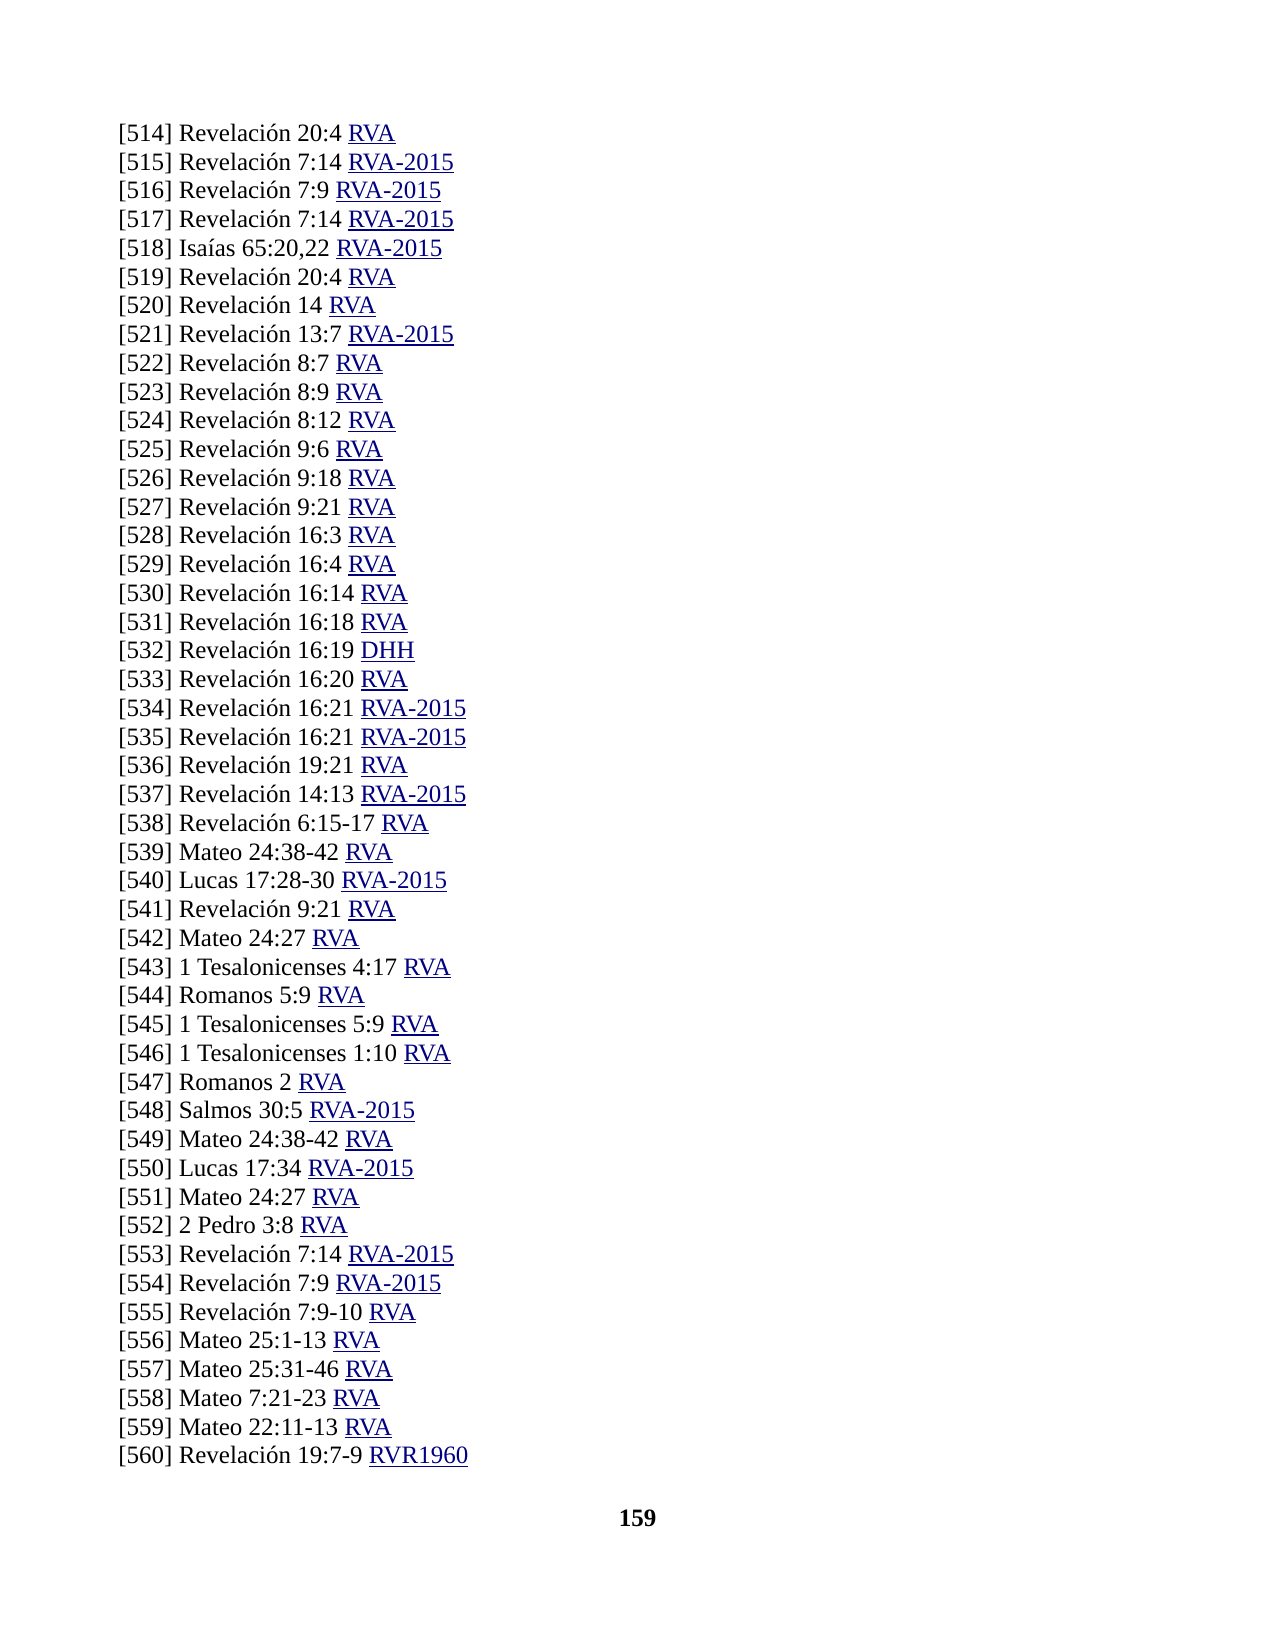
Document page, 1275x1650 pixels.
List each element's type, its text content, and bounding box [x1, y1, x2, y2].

text Revelación 16:19 DHH [118, 636, 1157, 664]
text Revelación 19:7-9 RVR1960 [118, 1441, 1157, 1469]
text Revelación 9:18 RVA [118, 463, 1157, 492]
text Lucas 17:34 RVA-2015 [118, 1153, 1157, 1182]
text Revelación 20:4 RVA [118, 262, 1157, 291]
text Revelación 9:21 RVA [118, 492, 1157, 521]
text Mateo 7:21-23 RVA [118, 1383, 1157, 1412]
text Romanos 2 RVA [118, 1067, 1157, 1096]
text Revelación 7:14 RVA-2015 [118, 1239, 1157, 1268]
text Revelación 7:9 RVA-2015 [118, 176, 1157, 204]
text Lucas 17:28-30 RVA-2015 [118, 866, 1157, 894]
text Revelación 16:21 RVA-2015 [118, 693, 1157, 722]
text Revelación 14:13 RVA-2015 [118, 779, 1157, 808]
text Revelación 16:3 RVA [118, 521, 1157, 549]
text Revelación 7:14 RVA-2015 [118, 147, 1157, 176]
text Salmos 30:5 RVA-2015 [118, 1096, 1157, 1124]
text Revelación 8:7 RVA [118, 348, 1157, 377]
text 1 Tesalonicenses 4:17 RVA [118, 952, 1157, 981]
text 2 Pedro 3:8 RVA [118, 1211, 1157, 1239]
text Mateo 25:1-13 RVA [118, 1326, 1157, 1354]
text Revelación 14 RVA [118, 291, 1157, 319]
text Mateo 24:27 RVA [118, 923, 1157, 952]
text Mateo 24:38-42 RVA [118, 837, 1157, 866]
text Mateo 25:31-46 RVA [118, 1354, 1157, 1383]
text 1 Tesalonicenses 1:10 RVA [118, 1038, 1157, 1067]
text Revelación 16:21 RVA-2015 [118, 722, 1157, 751]
text Revelación 7:9-10 RVA [118, 1297, 1157, 1326]
text Revelación 9:6 RVA [118, 434, 1157, 463]
text Revelación 7:9 RVA-2015 [118, 1268, 1157, 1297]
text Revelación 16:14 RVA [118, 578, 1157, 607]
text Revelación 6:15-17 RVA [118, 808, 1157, 837]
text Revelación 13:7 RVA-2015 [118, 319, 1157, 348]
text Romanos 5:9 RVA [118, 981, 1157, 1009]
text Revelación 7:14 RVA-2015 [118, 204, 1157, 233]
text Mateo 24:27 RVA [118, 1182, 1157, 1211]
text Revelación 8:9 RVA [118, 377, 1157, 406]
text Revelación 16:18 RVA [118, 607, 1157, 636]
text Revelación 8:12 RVA [118, 406, 1157, 434]
text 1 Tesalonicenses 5:9 RVA [118, 1009, 1157, 1038]
text Revelación 16:4 RVA [118, 549, 1157, 578]
text Revelación 19:21 RVA [118, 751, 1157, 779]
text Isaías 65:20,22 RVA-2015 [118, 233, 1157, 262]
text Revelación 16:20 RVA [118, 664, 1157, 693]
text Mateo 22:11-13 RVA [118, 1412, 1157, 1441]
text Revelación 20:4 RVA [118, 118, 1157, 147]
text Revelación 9:21 RVA [118, 894, 1157, 923]
text Mateo 24:38-42 RVA [118, 1124, 1157, 1153]
